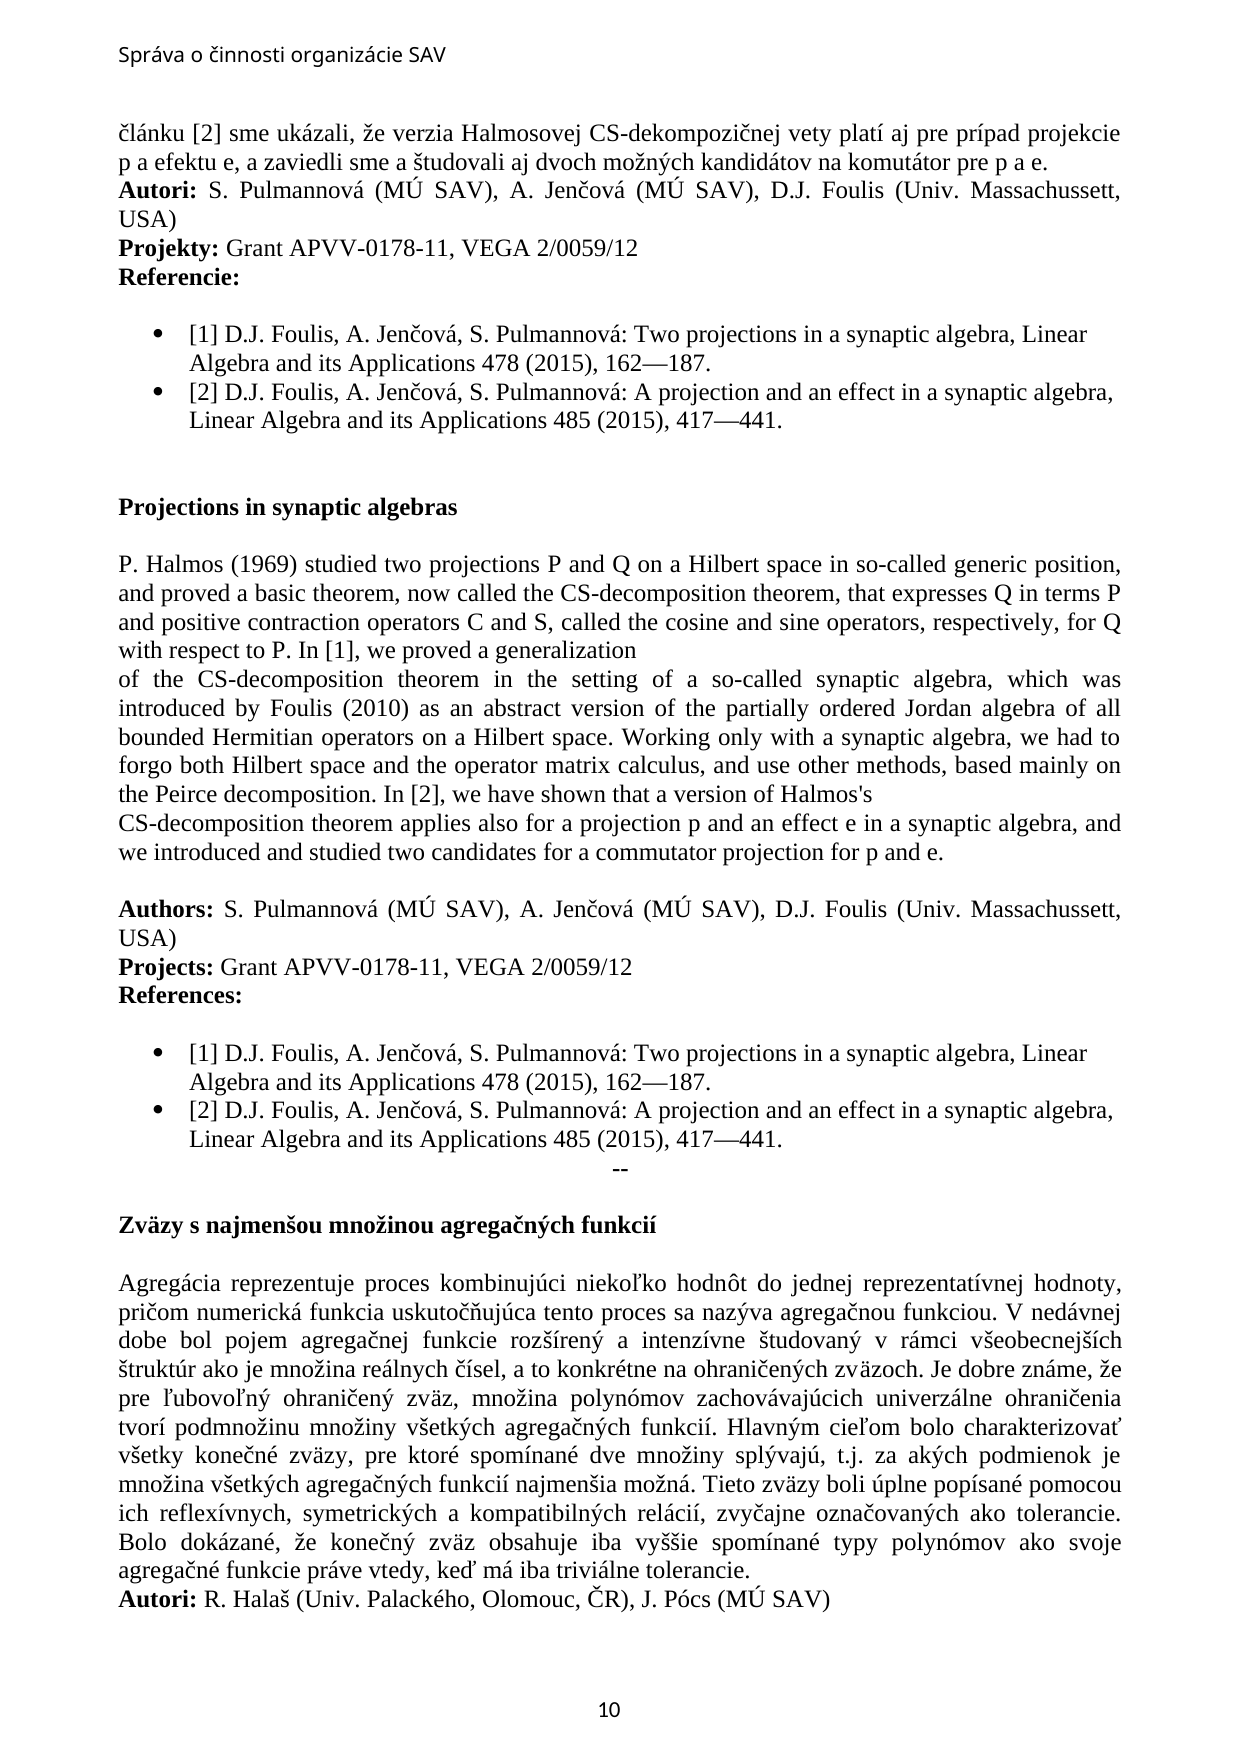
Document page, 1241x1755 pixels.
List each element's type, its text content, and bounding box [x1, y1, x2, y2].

text References: [118, 981, 1122, 1009]
text Projections in synaptic algebras [118, 492, 1122, 521]
text  [1] D.J. Foulis, A. Jenčová, S. Pulmannová: Two projections in a synaptic algebra, Linear Algebra and its Applications 478 (2015), 162—187. [153, 319, 1122, 377]
text článku [2] sme ukázali, že verzia Halmosovej CS-dekompozičnej vety platí aj pre prípad projekcie p a efektu e, a zaviedli sme a študovali aj dvoch možných kandidátov na komutátor pre p a e. [118, 118, 1122, 176]
text P. Halmos (1969) studied two projections P and Q on a Hilbert space in so-called generic position, and proved a basic theorem, now called the CS-decomposition theorem, that expresses Q in terms P and positive contraction operators C and S, called the cosine and sine operators, respectively, for Q with respect to P. In [1], we proved a generalization [118, 549, 1122, 664]
text Autori: R. Halaš (Univ. Palackého, Olomouc, ČR), J. Pócs (MÚ SAV) [118, 1584, 1122, 1613]
text Projects: Grant APVV-0178-11, VEGA 2/0059/12 [118, 952, 1122, 981]
text  [2] D.J. Foulis, A. Jenčová, S. Pulmannová: A projection and an effect in a synaptic algebra, Linear Algebra and its Applications 485 (2015), 417—441. [153, 1096, 1122, 1153]
text  [2] D.J. Foulis, A. Jenčová, S. Pulmannová: A projection and an effect in a synaptic algebra, Linear Algebra and its Applications 485 (2015), 417—441. [153, 377, 1122, 434]
text -- [118, 1153, 1122, 1182]
text Autori: S. Pulmannová (MÚ SAV), A. Jenčová (MÚ SAV), D.J. Foulis (Univ. Massachussett, USA) [118, 176, 1122, 233]
text CS-decomposition theorem applies also for a projection p and an effect e in a synaptic algebra, and we introduced and studied two candidates for a commutator projection for p and e. [118, 808, 1122, 866]
text Referencie: [118, 262, 1122, 291]
text Zväzy s najmenšou množinou agregačných funkcií [118, 1211, 1122, 1239]
text of the CS-decomposition theorem in the setting of a so-called synaptic algebra, which was introduced by Foulis (2010) as an abstract version of the partially ordered Jordan algebra of all bounded Hermitian operators on a Hilbert space. Working only with a synaptic algebra, we had to forgo both Hilbert space and the operator matrix calculus, and use other methods, based mainly on the Peirce decomposition. In [2], we have shown that a version of Halmos's [118, 664, 1122, 808]
text Projekty: Grant APVV-0178-11, VEGA 2/0059/12 [118, 233, 1122, 262]
text  [1] D.J. Foulis, A. Jenčová, S. Pulmannová: Two projections in a synaptic algebra, Linear Algebra and its Applications 478 (2015), 162—187. [153, 1038, 1122, 1096]
text Agregácia reprezentuje proces kombinujúci niekoľko hodnôt do jednej reprezentatívnej hodnoty, pričom numerická funkcia uskutočňujúca tento proces sa nazýva agregačnou funkciou. V nedávnej dobe bol pojem agregačnej funkcie rozšírený a intenzívne študovaný v rámci všeobecnejších štruktúr ako je množina reálnych čísel, a to konkrétne na ohraničených zväzoch. Je dobre známe, že pre ľubovoľný ohraničený zväz, množina polynómov zachovávajúcich univerzálne ohraničenia tvorí podmnožinu množiny všetkých agregačných funkcií. Hlavným cieľom bolo charakterizovať všetky konečné zväzy, pre ktoré spomínané dve množiny splývajú, t.j. za akých podmienok je množina všetkých agregačných funkcií najmenšia možná. Tieto zväzy boli úplne popísané pomocou ich reflexívnych, symetrických a kompatibilných relácií, zvyčajne označovaných ako tolerancie. Bolo dokázané, že konečný zväz obsahuje iba vyššie spomínané typy polynómov ako svoje agregačné funkcie práve vtedy, keď má iba triviálne tolerancie. [118, 1268, 1122, 1584]
text Authors: S. Pulmannová (MÚ SAV), A. Jenčová (MÚ SAV), D.J. Foulis (Univ. Massachussett, USA) [118, 894, 1122, 952]
